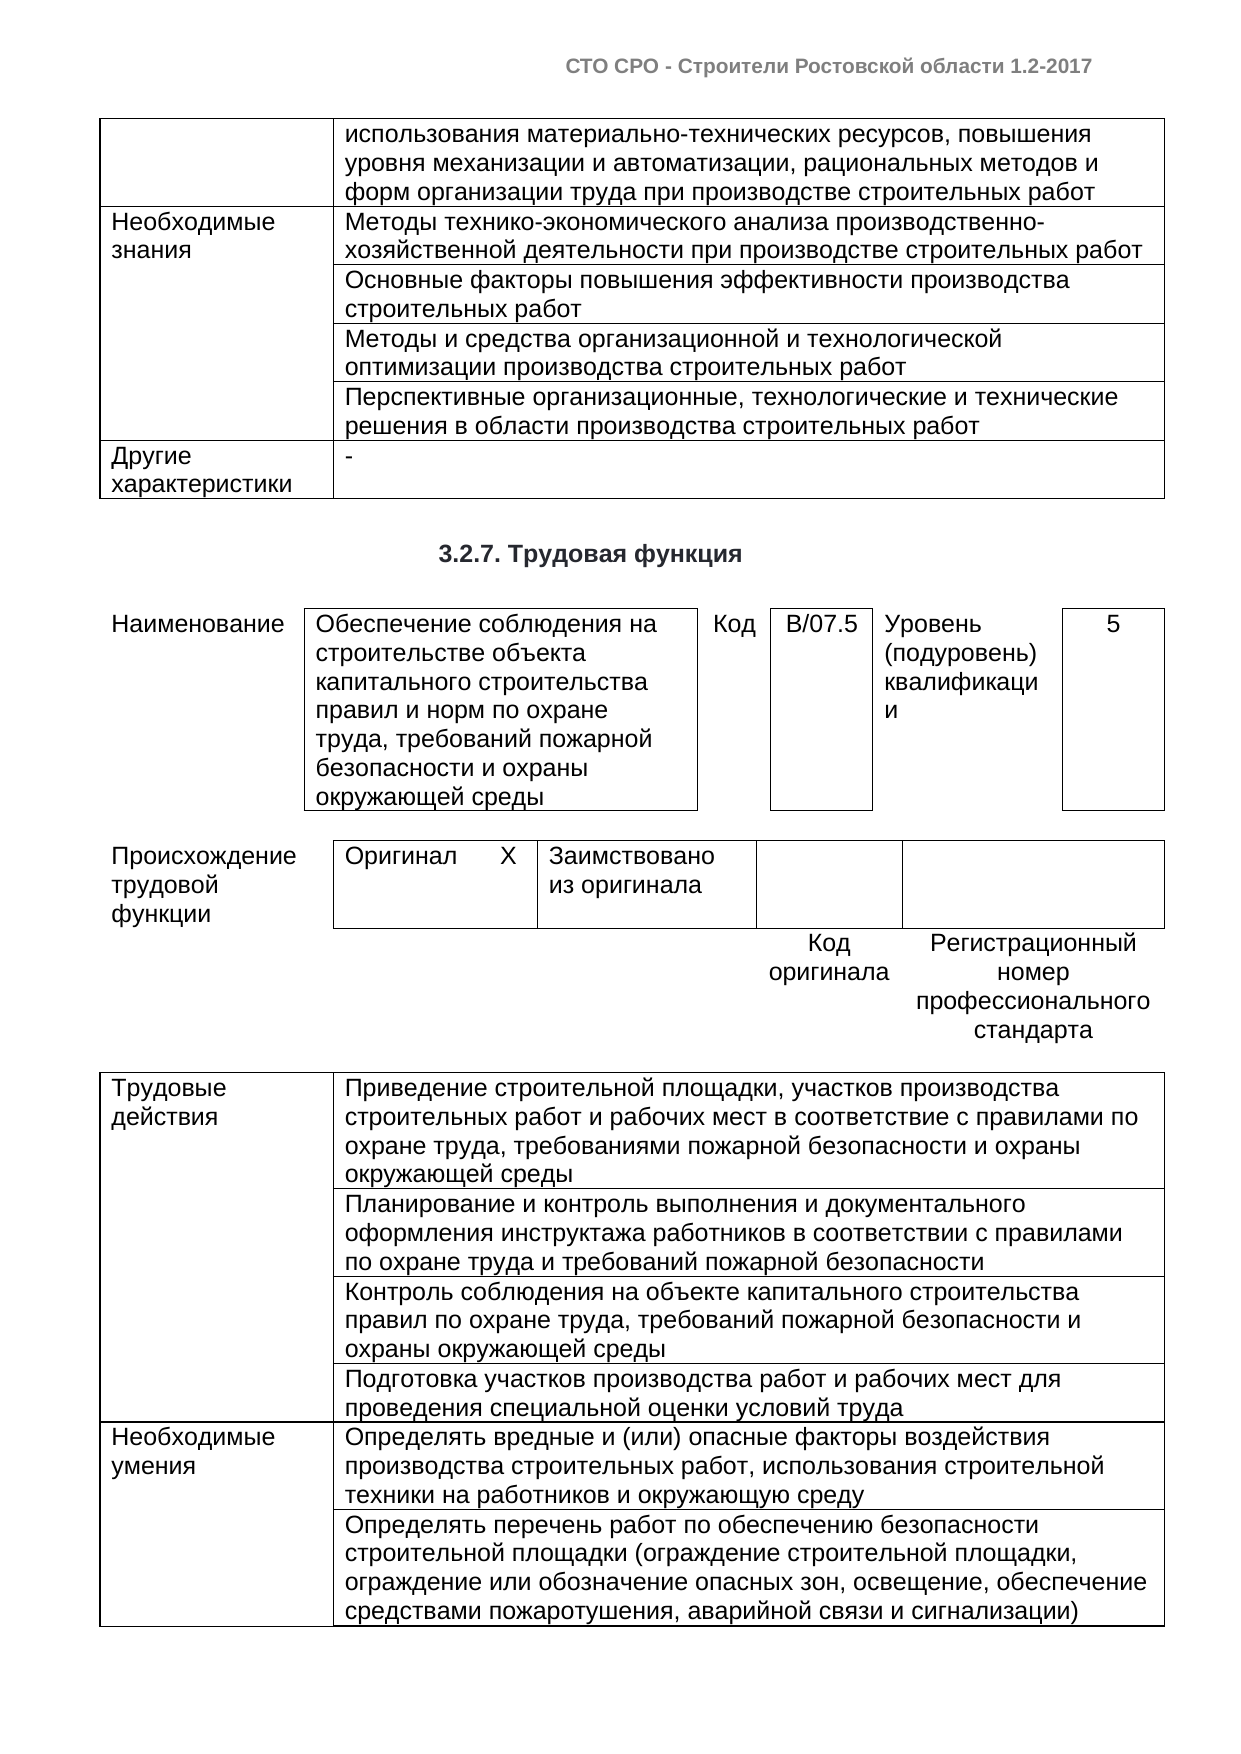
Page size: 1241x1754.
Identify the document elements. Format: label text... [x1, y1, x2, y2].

table_header [903, 841, 1164, 927]
table_header В/07.5 [771, 609, 872, 810]
table_cell - [334, 441, 1164, 498]
table_cell [538, 929, 756, 1043]
table_cell Необходимые знания [101, 207, 333, 440]
table_cell Код оригинала [756, 929, 902, 1043]
table_cell Подготовка участков производства работ и рабочих мест для проведения специальной оценки условий труда [334, 1364, 1164, 1421]
table_header X [479, 841, 537, 927]
table_cell [101, 119, 333, 206]
table_cell Регистрационный номер профессионального стандарта [902, 929, 1164, 1043]
table_header Происхождение трудовой функции [100, 840, 333, 927]
table_header Код [698, 608, 770, 810]
table_cell использования материально-технических ресурсов, повышения уровня механизации и автоматизации, рациональных методов и форм организации труда при производстве строительных работ [334, 119, 1164, 206]
table_cell Перспективные организационные, технологические и технические решения в области производства строительных работ [334, 382, 1164, 440]
table_header Оригинал [334, 841, 479, 927]
table_cell [100, 928, 333, 1043]
table_header [757, 841, 902, 927]
table_cell Основные факторы повышения эффективности производства строительных работ [334, 265, 1164, 323]
table_header 5 [1063, 609, 1164, 810]
table_header Трудовые действия [101, 1073, 333, 1421]
table_cell Контроль соблюдения на объекте капитального строительства правил по охране труда, требований пожарной безопасности и охраны окружающей среды [334, 1277, 1164, 1363]
table_header Заимствовано из оригинала [538, 841, 756, 927]
table_cell Методы и средства организационной и технологической оптимизации производства строительных работ [334, 324, 1164, 381]
table_header Уровень (подуровень) квалификации [873, 608, 1062, 810]
table_header Обеспечение соблюдения на строительстве объекта капитального строительства правил и норм по охране труда, требований пожарной безопасности и охраны окружающей среды [305, 609, 697, 810]
table_cell Определять перечень работ по обеспечению безопасности строительной площадки (ограждение строительной площадки, ограждение или обозначение опасных зон, освещение, обеспечение средствами пожаротушения, аварийной связи и сигнализации) [334, 1510, 1164, 1625]
table_cell [333, 929, 479, 1043]
table_header Приведение строительной площадки, участков производства строительных работ и рабочих мест в соответствие с правилами по охране труда, требованиями пожарной безопасности и охраны окружающей среды [334, 1073, 1164, 1188]
table_cell [479, 929, 537, 1043]
table_cell Другие характеристики [101, 441, 333, 498]
table_cell Необходимые умения [101, 1423, 333, 1626]
table_cell Методы технико-экономического анализа производственно-хозяйственной деятельности при производстве строительных работ [334, 207, 1164, 264]
text 3.2.7. Трудовая функция [89, 539, 1092, 568]
table_header Наименование [100, 608, 304, 810]
table_cell Планирование и контроль выполнения и документального оформления инструктажа работников в соответствии с правилами по охране труда и требований пожарной безопасности [334, 1189, 1164, 1276]
table_cell Определять вредные и (или) опасные факторы воздействия производства строительных работ, использования строительной техники на работников и окружающую среду [334, 1423, 1164, 1509]
